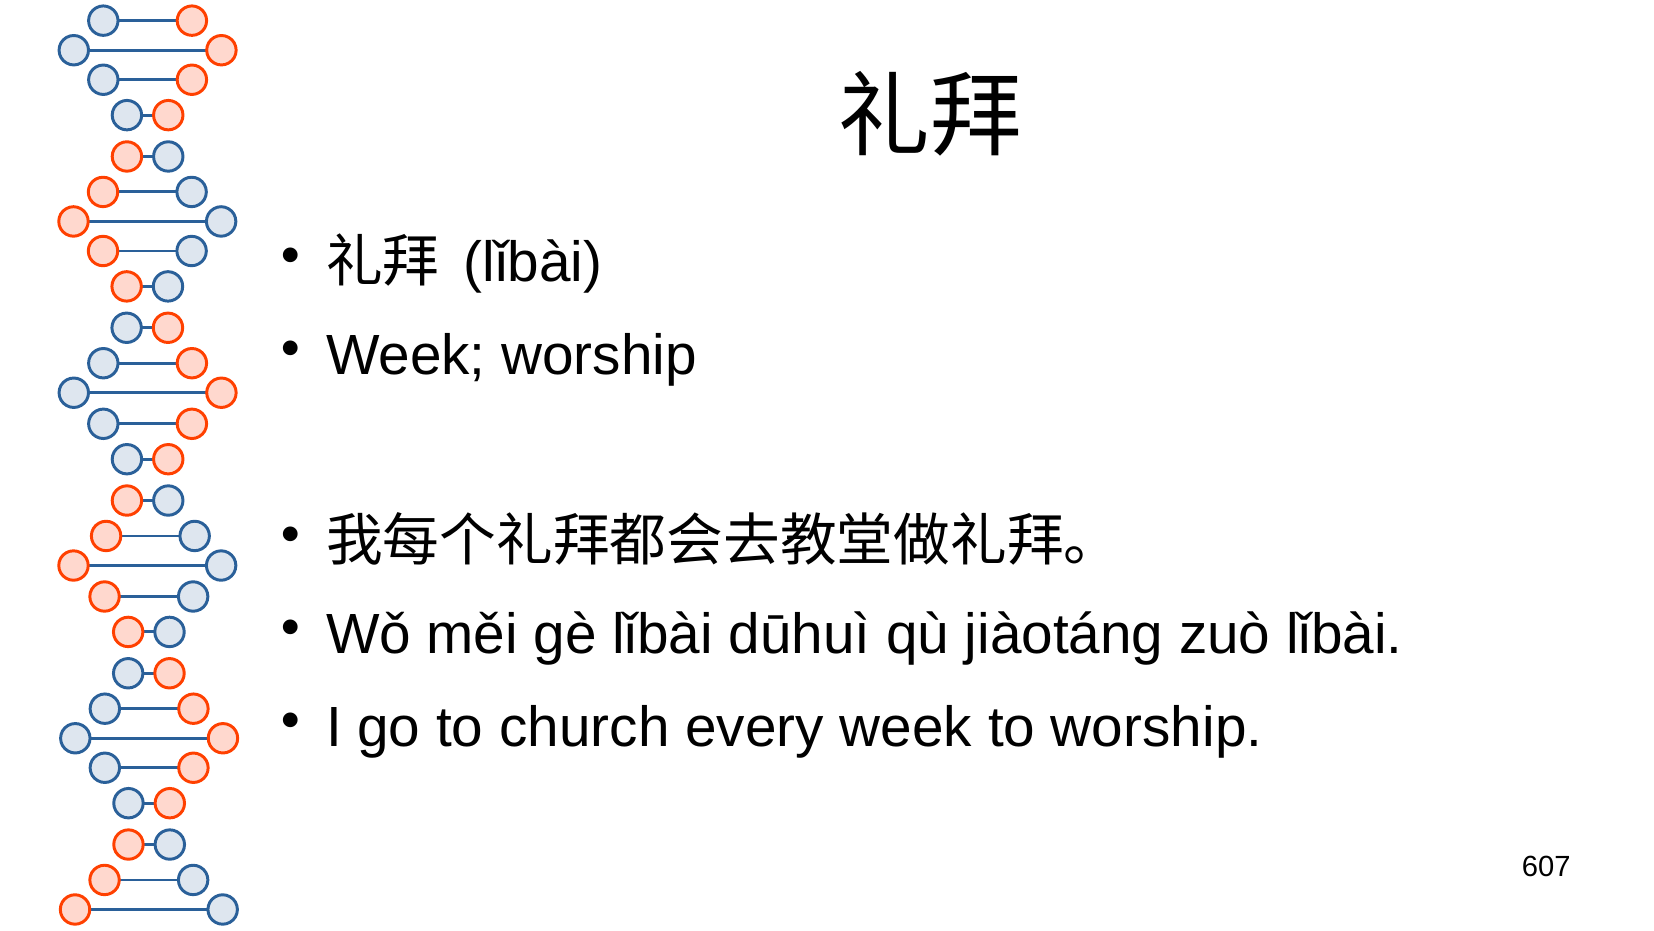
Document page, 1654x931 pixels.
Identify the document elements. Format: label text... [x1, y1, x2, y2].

list 礼拜 (lǐbài) Week; worship 我每个礼拜都会去教堂做礼拜。 Wǒ měi gè lǐbài dūhuì qù jiàotáng zuò lǐbài. I go to church every week to worship. [265, 224, 1595, 764]
title 礼拜 [265, 35, 1595, 189]
